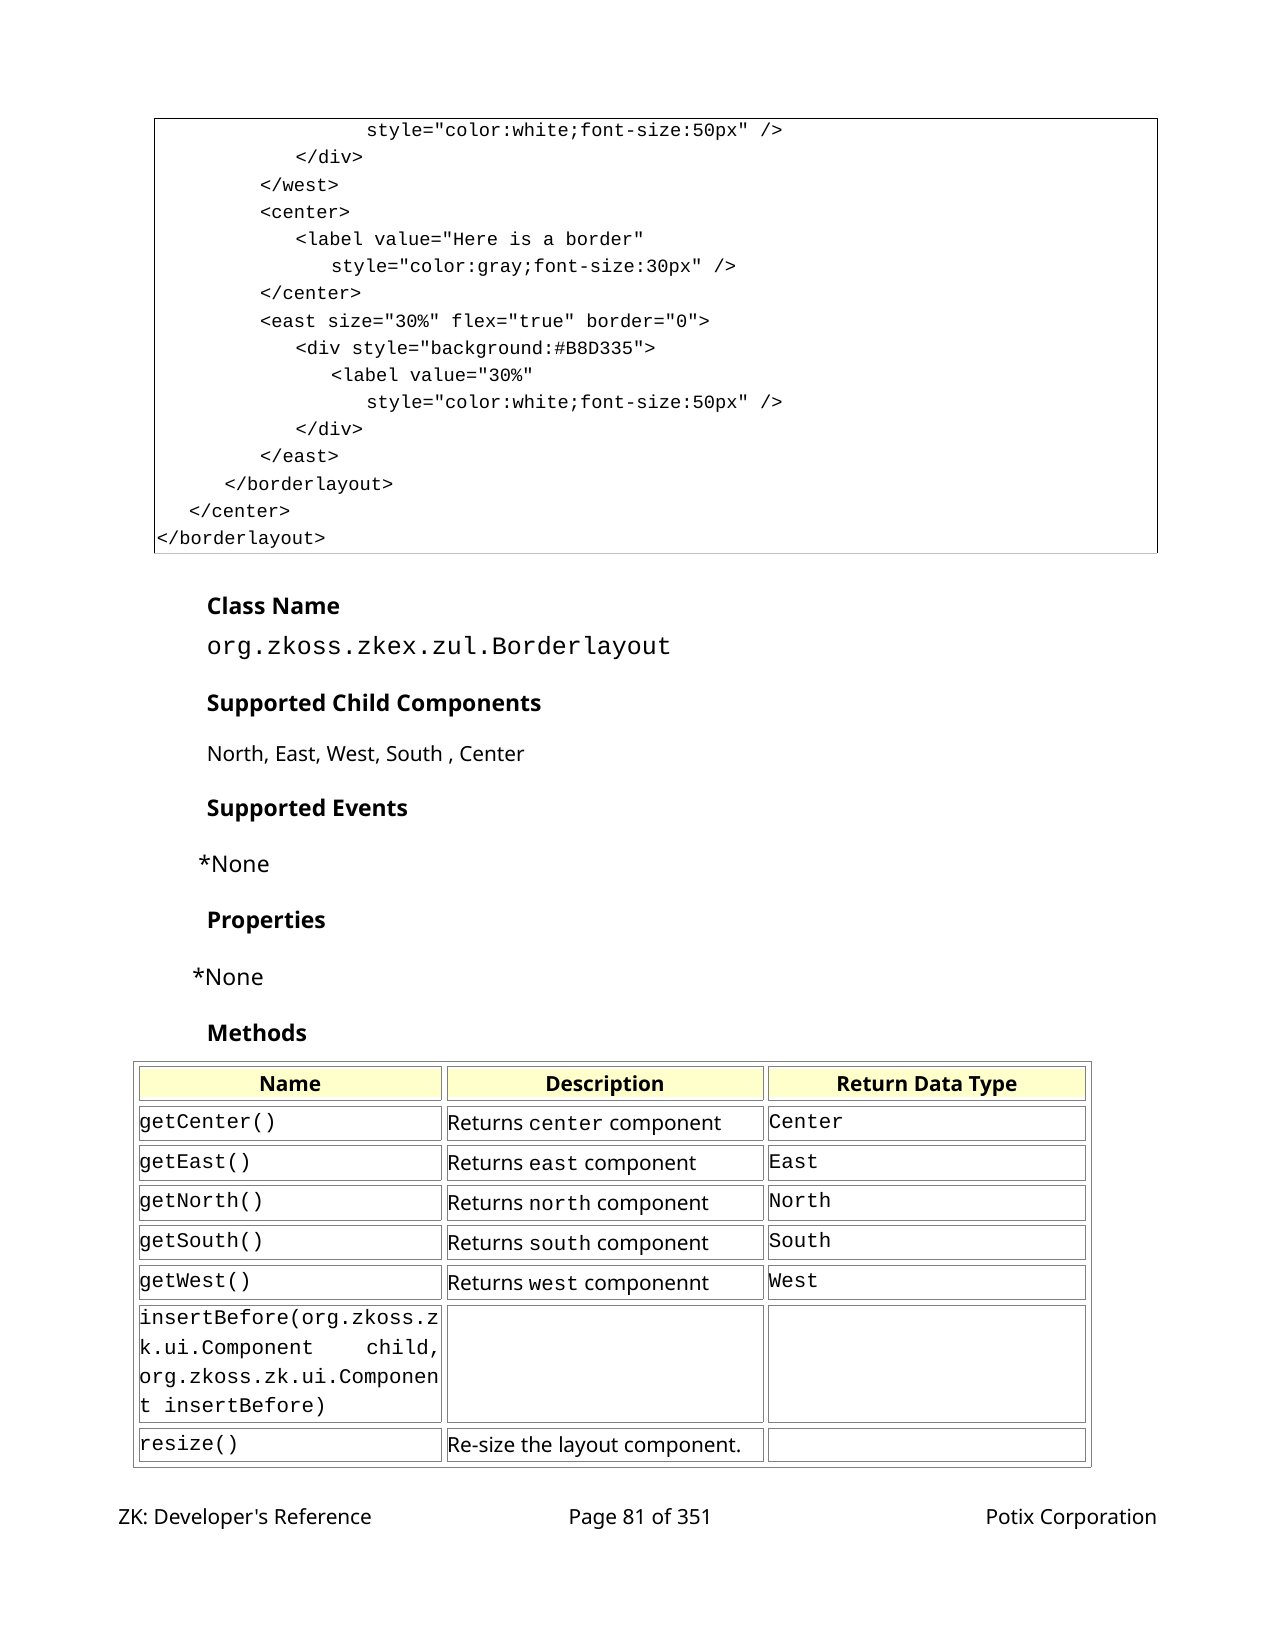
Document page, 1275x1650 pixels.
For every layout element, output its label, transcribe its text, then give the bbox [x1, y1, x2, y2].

text </east> [155, 444, 1157, 469]
subtitle Supported Child Components [207, 687, 1157, 718]
table_cell getCenter() [136, 1100, 444, 1140]
text </center> [155, 499, 1157, 523]
table_cell getSouth() [136, 1220, 444, 1259]
text </borderlayout> [155, 526, 1157, 553]
subtitle Methods [207, 1017, 1157, 1048]
table_cell getWest() [136, 1259, 444, 1299]
table_cell [769, 1429, 1085, 1461]
text style="color:white;font-size:50px" /> [155, 390, 1157, 414]
table_cell Returns north component [444, 1180, 766, 1219]
table_cell Returns center component [444, 1100, 766, 1140]
text <div style="background:#B8D335"> [155, 336, 1157, 360]
text </div> [155, 145, 1157, 169]
table_cell [444, 1299, 766, 1422]
text North, East, West, South , Center [207, 739, 1157, 767]
table_cell South [766, 1220, 1088, 1259]
table_cell Re-size the layout component. [444, 1422, 766, 1461]
table_cell East [766, 1140, 1088, 1180]
table_cell getNorth() [136, 1180, 444, 1219]
text <east size="30%" flex="true" border="0"> [155, 308, 1157, 333]
table_cell Returns west componennt [444, 1259, 766, 1299]
table_cell Returns east component [444, 1140, 766, 1180]
text </west> [155, 172, 1157, 197]
table_cell [766, 1299, 1088, 1422]
table_header Return Data Type [766, 1062, 1088, 1100]
table_cell Center [766, 1100, 1088, 1140]
text *None [118, 961, 1157, 992]
table_cell North [766, 1180, 1088, 1219]
table_cell [448, 1306, 763, 1422]
text <label value="30%" [155, 363, 1157, 387]
text *None [118, 848, 1157, 879]
text org.zkoss.zkex.zul.Borderlayout [207, 633, 1157, 662]
text </div> [155, 417, 1157, 441]
text <label value="Here is a border" [155, 227, 1157, 251]
table_cell [766, 1422, 1088, 1461]
table_cell [769, 1306, 1085, 1422]
table_header Name [136, 1062, 444, 1100]
text </center> [155, 281, 1157, 306]
text style="color:white;font-size:50px" /> [155, 119, 1157, 142]
table_cell West [766, 1259, 1088, 1299]
subtitle Properties [207, 904, 1157, 936]
table_cell getEast() [136, 1140, 444, 1180]
table_cell Returns south component [444, 1220, 766, 1259]
table_cell resize() [136, 1422, 444, 1461]
text style="color:gray;font-size:30px" /> [155, 254, 1157, 278]
table_cell insertBefore(org.zkoss.zk.ui.Component child, org.zkoss.zk.ui.Component insertBefore) [136, 1299, 444, 1422]
subtitle Supported Events [207, 792, 1157, 823]
text </borderlayout> [155, 472, 1157, 496]
table_header Description [444, 1062, 766, 1100]
subtitle Class Name [207, 590, 1157, 621]
text <center> [155, 200, 1157, 224]
